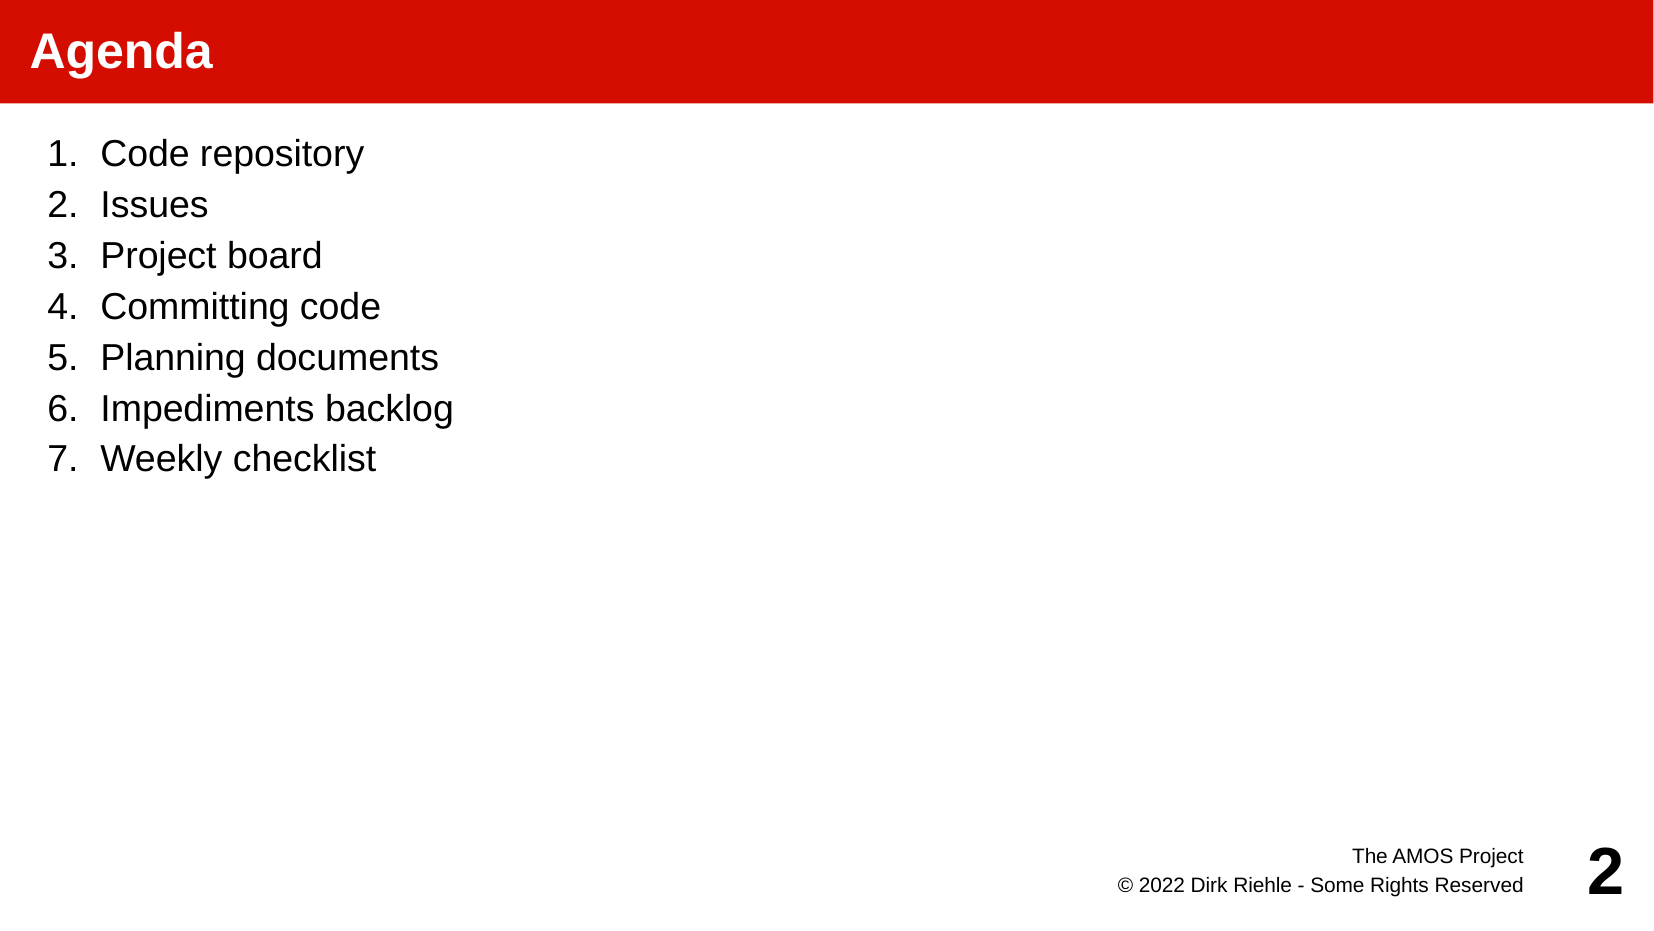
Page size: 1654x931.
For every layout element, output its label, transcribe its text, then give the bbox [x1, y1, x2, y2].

list Code repository Issues Project board Committing code Planning documents Impediments backlog Weekly checklist [29, 132, 1625, 813]
title Agenda [0, 0, 1654, 104]
